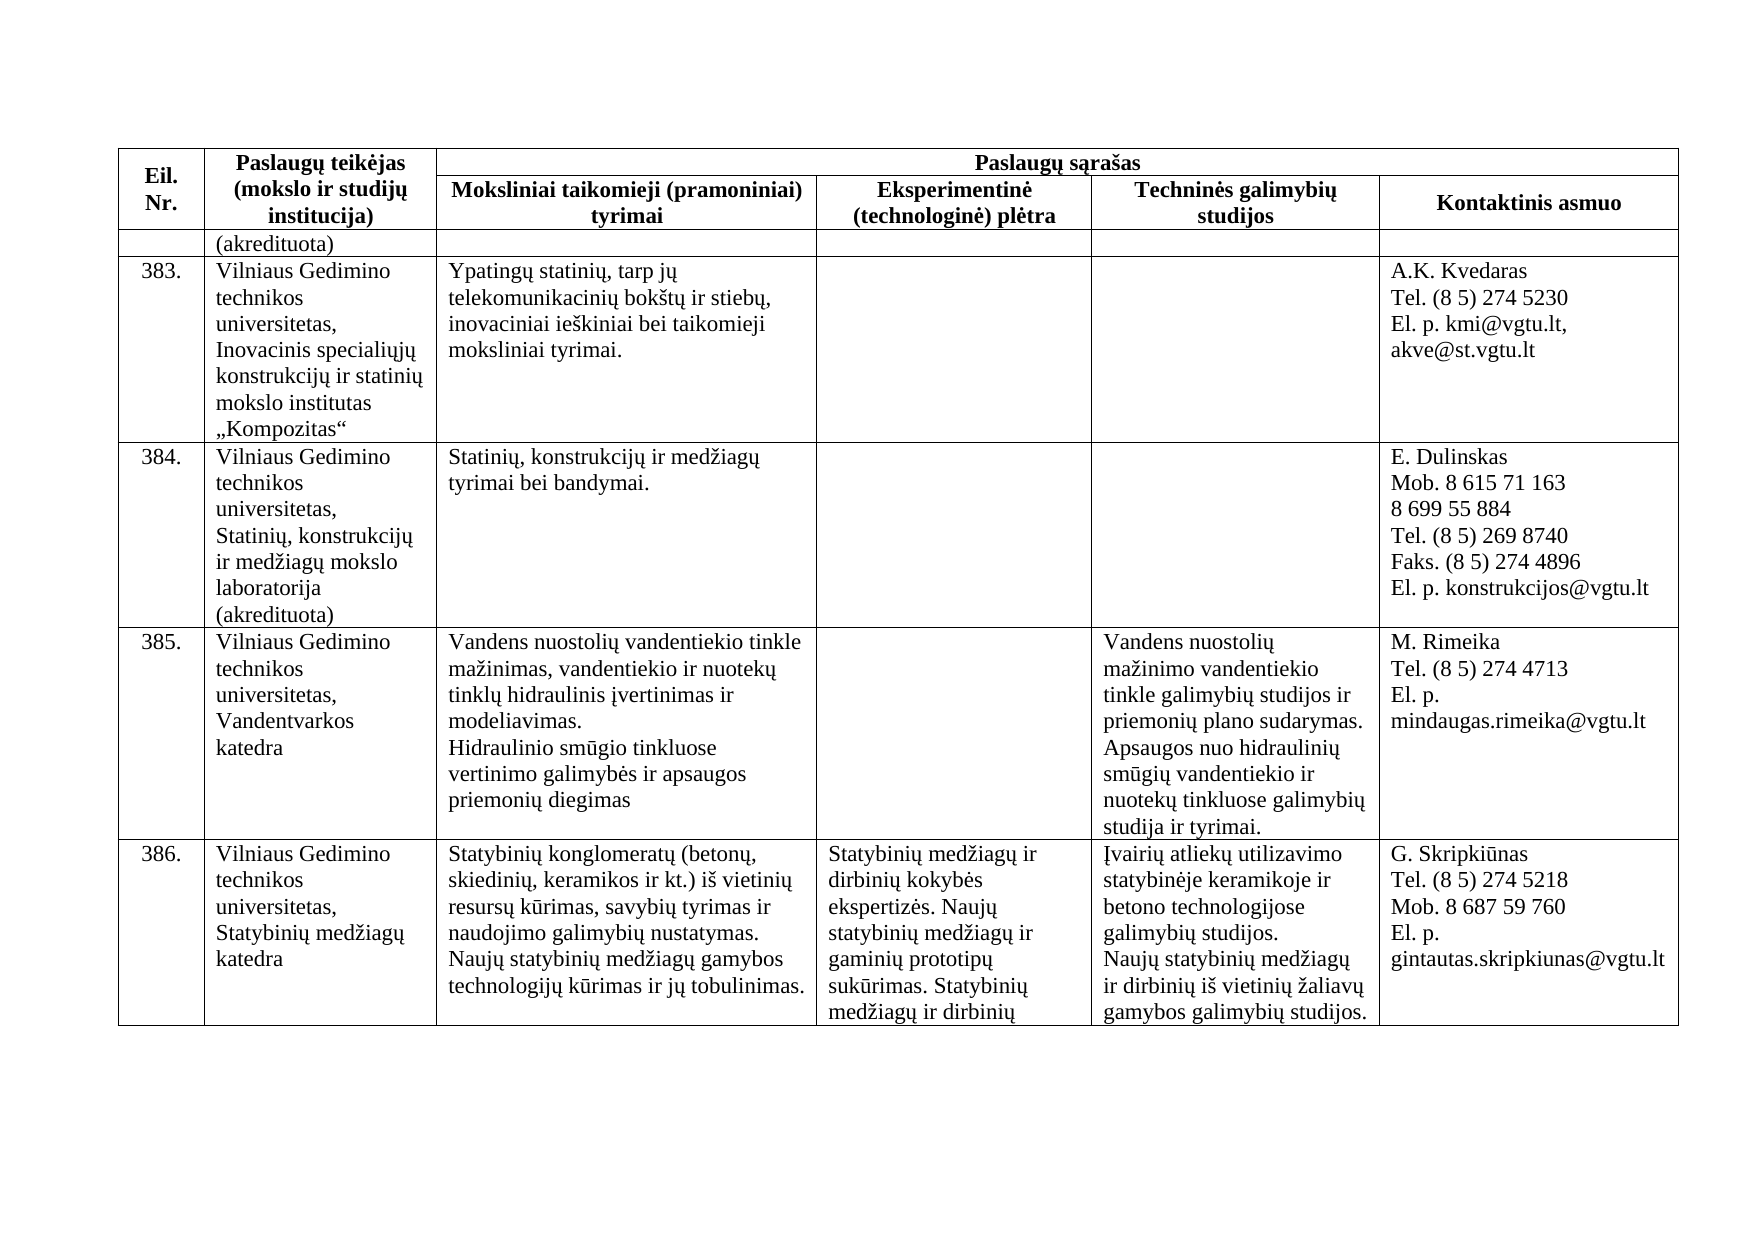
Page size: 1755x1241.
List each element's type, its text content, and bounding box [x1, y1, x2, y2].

table_cell 386. [119, 840, 204, 1024]
table_cell Įvairių atliekų utilizavimo statybinėje keramikoje ir betono technologijose galimybių studijos. Naujų statybinių medžiagų ir dirbinių iš vietinių žaliavų gamybos galimybių studijos. [1092, 840, 1379, 1024]
table_cell [1380, 230, 1678, 256]
table_header Eil. Nr. [119, 149, 204, 229]
table_cell [817, 628, 1091, 839]
table_cell Vilniaus Gedimino technikos universitetas, Vandentvarkos katedra [205, 628, 436, 839]
table_cell [1092, 443, 1379, 627]
table_cell [437, 230, 816, 256]
table_cell [817, 443, 1091, 627]
table_cell 384. [119, 443, 204, 627]
table_cell G. Skripkiūnas Tel. (8 5) 274 5218 Mob. 8 687 59 760 El. p. gintautas.skripkiunas@vgtu.lt [1380, 840, 1678, 1024]
table_cell Moksliniai taikomieji (pramoniniai) tyrimai [437, 176, 816, 229]
table_cell Techninės galimybių studijos [1092, 176, 1379, 229]
table_cell 385. [119, 628, 204, 839]
table_cell [817, 257, 1091, 442]
table_cell E. Dulinskas Mob. 8 615 71 163 8 699 55 884 Tel. (8 5) 269 8740 Faks. (8 5) 274 4896 El. p. konstrukcijos@vgtu.lt [1380, 443, 1678, 627]
table_cell Kontaktinis asmuo [1380, 176, 1678, 229]
table_cell M. Rimeika Tel. (8 5) 274 4713 El. p. mindaugas.rimeika@vgtu.lt [1380, 628, 1678, 839]
table_cell Vilniaus Gedimino technikos universitetas, Statybinių medžiagų katedra [205, 840, 436, 1024]
table_cell [119, 230, 204, 256]
table_cell Eksperimentinė (technologinė) plėtra [817, 176, 1091, 229]
table_cell Statybinių medžiagų ir dirbinių kokybės ekspertizės. Naujų statybinių medžiagų ir gaminių prototipų sukūrimas. Statybinių medžiagų ir dirbinių [817, 840, 1091, 1024]
table_cell Vandens nuostolių vandentiekio tinkle mažinimas, vandentiekio ir nuotekų tinklų hidraulinis įvertinimas ir modeliavimas. Hidraulinio smūgio tinkluose vertinimo galimybės ir apsaugos priemonių diegimas [437, 628, 816, 839]
table_cell [1092, 230, 1379, 256]
table_cell Statinių, konstrukcijų ir medžiagų tyrimai bei bandymai. [437, 443, 816, 627]
table_cell [1092, 257, 1379, 442]
table_cell Vandens nuostolių mažinimo vandentiekio tinkle galimybių studijos ir priemonių plano sudarymas. Apsaugos nuo hidraulinių smūgių vandentiekio ir nuotekų tinkluose galimybių studija ir tyrimai. [1092, 628, 1379, 839]
table_cell Vilniaus Gedimino technikos universitetas, Inovacinis specialiųjų konstrukcijų ir statinių mokslo institutas „Kompozitas“ [205, 257, 436, 442]
table_cell Vilniaus Gedimino technikos universitetas, Statinių, konstrukcijų ir medžiagų mokslo laboratorija (akredituota) [205, 443, 436, 627]
table_cell A.K. Kvedaras Tel. (8 5) 274 5230 El. p. kmi@vgtu.lt, akve@st.vgtu.lt [1380, 257, 1678, 442]
table_cell [817, 230, 1091, 256]
table_cell 383. [119, 257, 204, 442]
table_header Paslaugų teikėjas (mokslo ir studijų institucija) [205, 149, 436, 229]
table_cell Statybinių konglomeratų (betonų, skiedinių, keramikos ir kt.) iš vietinių resursų kūrimas, savybių tyrimas ir naudojimo galimybių nustatymas. Naujų statybinių medžiagų gamybos technologijų kūrimas ir jų tobulinimas. [437, 840, 816, 1024]
table_cell Ypatingų statinių, tarp jų telekomunikacinių bokštų ir stiebų, inovaciniai ieškiniai bei taikomieji moksliniai tyrimai. [437, 257, 816, 442]
table_header Paslaugų sąrašas [437, 149, 1678, 175]
table_cell (akredituota) [205, 230, 436, 256]
